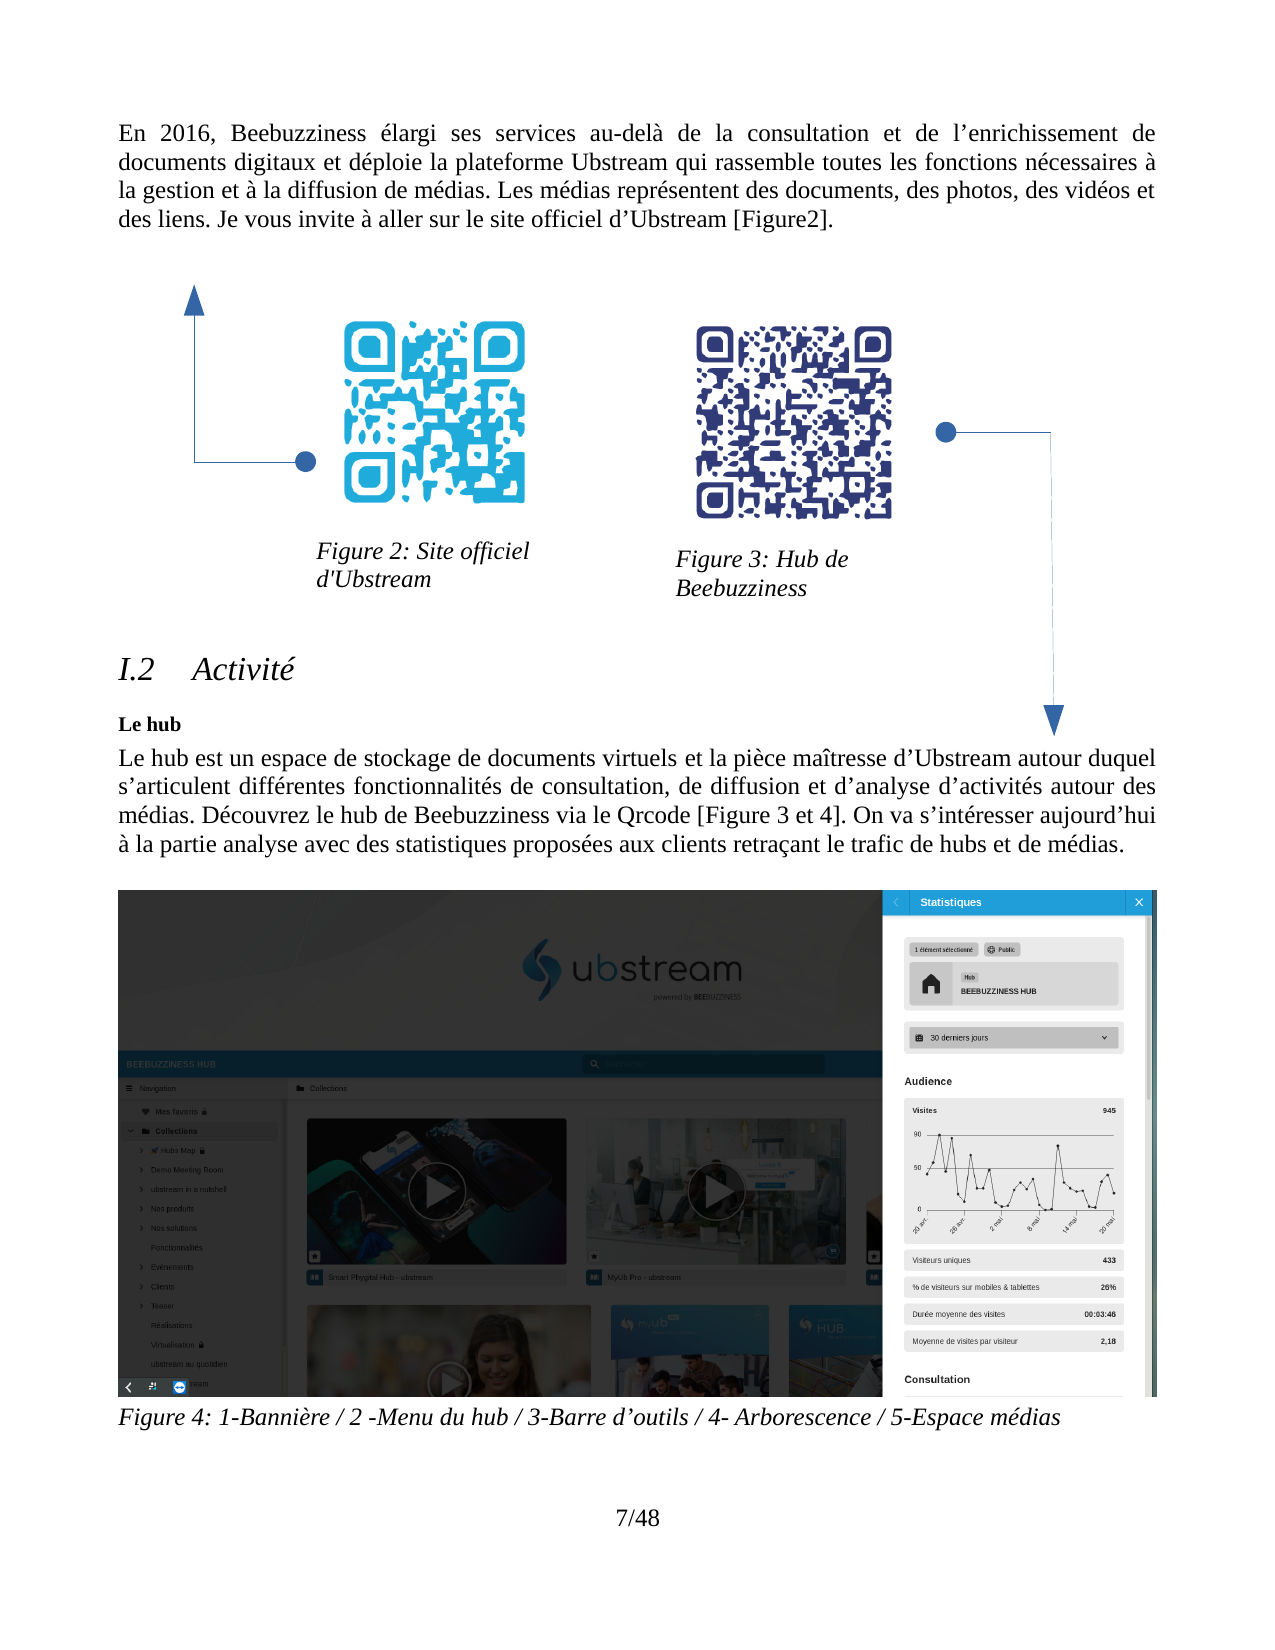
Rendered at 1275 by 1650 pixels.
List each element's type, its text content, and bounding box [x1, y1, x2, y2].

text Figure 2: Site officiel d'Ubstream [316, 531, 552, 593]
text Figure 4: 1-Bannière / 2 -Menu du hub / 3-Barre d’outils / 4- Arborescence / 5-Espace médias [118, 1397, 1157, 1430]
text En 2016, Beebuzziness élargi ses services au-delà de la consultation et de l’enrichissement de documents digitaux et déploie la plateforme Ubstream qui rassemble toutes les fonctions nécessaires à la gestion et à la diffusion de médias. Les médias représentent des documents, des photos, des vidéos et des liens. Je vous invite à aller sur le site officiel d’Ubstream [Figure2]. [118, 118, 1157, 233]
picture [675, 306, 912, 539]
subtitle Le hub [118, 712, 1053, 736]
text Le hub est un espace de stockage de documents virtuels et la pièce maîtresse d’Ubstream autour duquel s’articulent différentes fonctionnalités de consultation, de diffusion et d’analyse d’activités autour des médias. Découvrez le hub de Beebuzziness via le Qrcode [Figure 3 et 4]. On va s’intéresser aujourd’hui à la partie analyse avec des statistiques proposées aux clients retraçant le trafic de hubs et de médias. [118, 743, 1157, 858]
text Figure 3: Hub de Beebuzziness [675, 539, 911, 601]
subtitle [1055, 712, 1157, 736]
picture [316, 292, 553, 531]
subtitle [1054, 649, 1157, 687]
subtitle Activité [118, 649, 1053, 687]
picture [118, 890, 1157, 1397]
